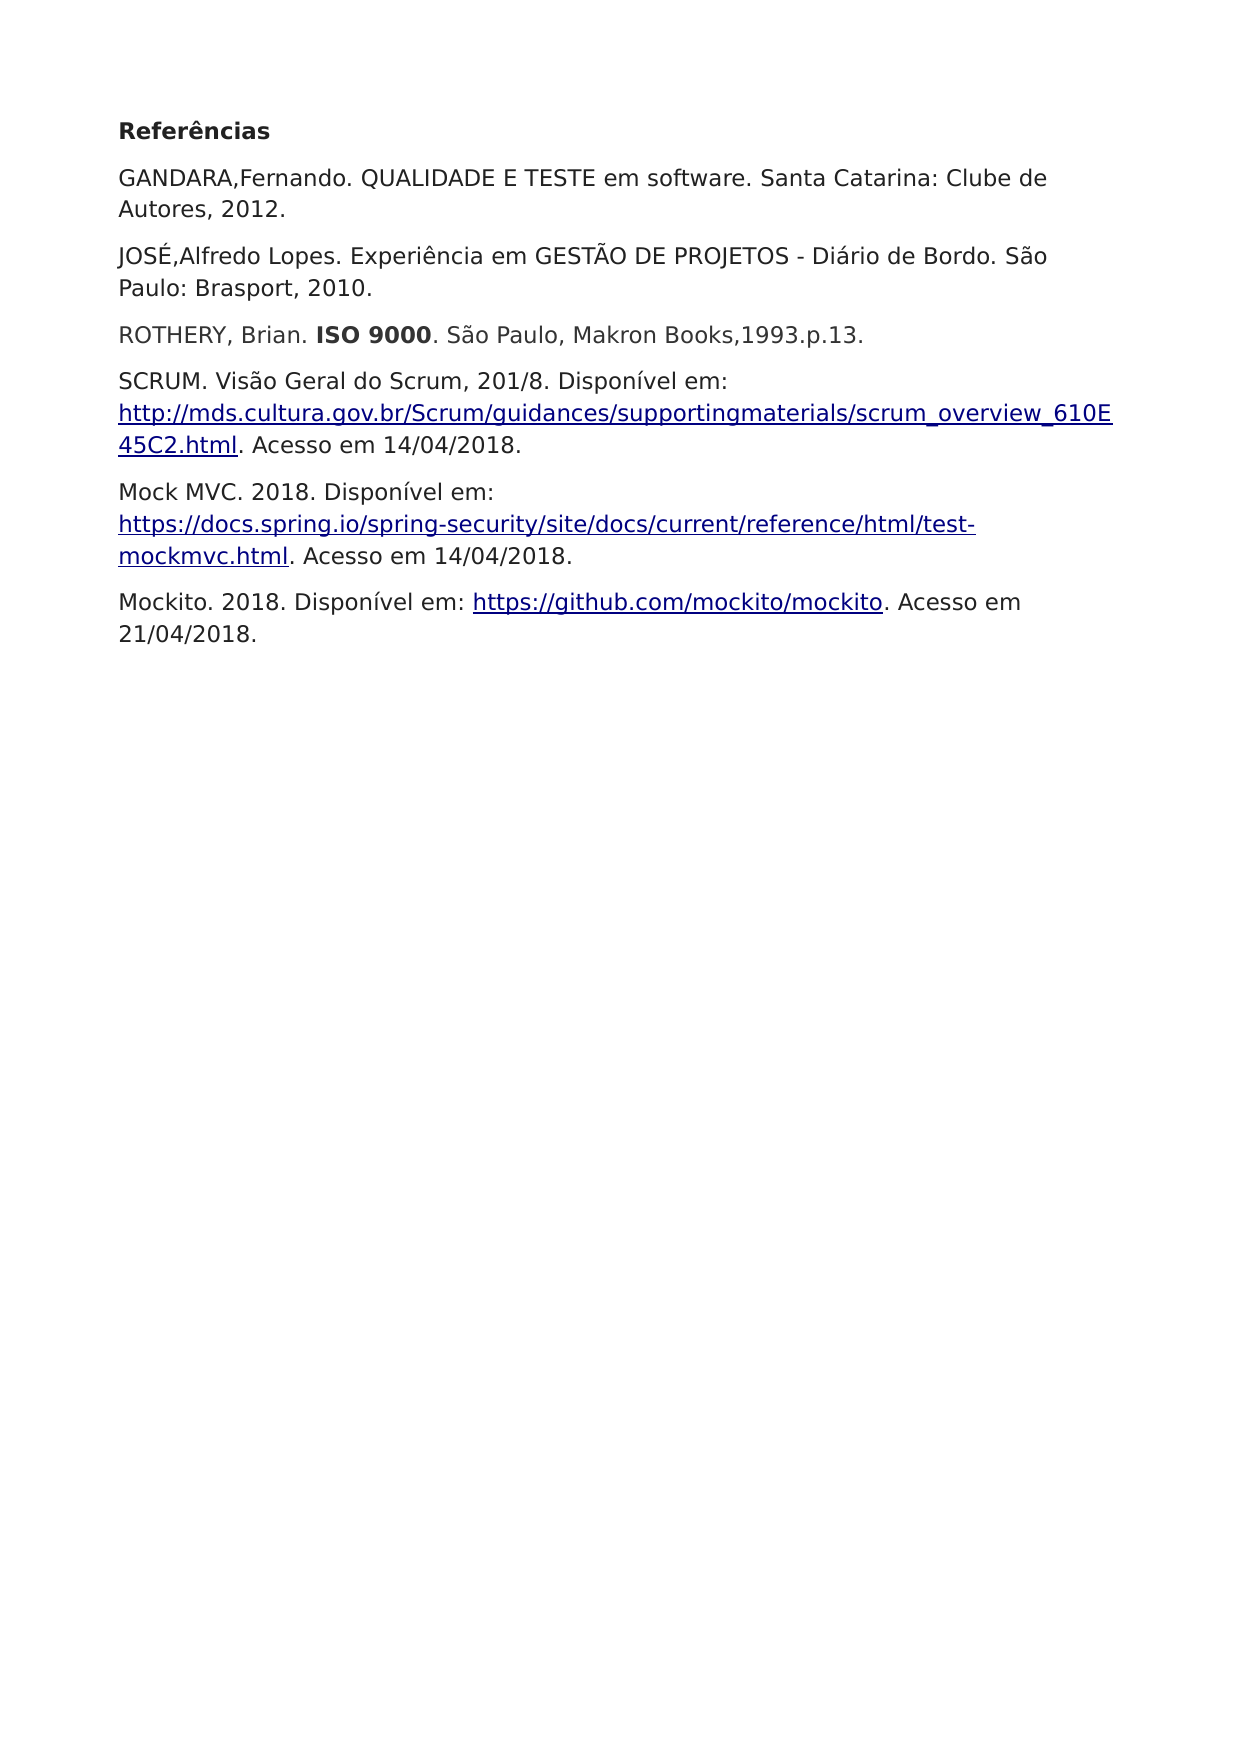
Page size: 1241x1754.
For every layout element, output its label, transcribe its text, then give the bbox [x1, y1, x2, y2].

text Mock MVC. 2018. Disponível em: https://docs.spring.io/spring-security/site/docs/current/reference/html/test-mockmvc.html. Acesso em 14/04/2018. [118, 479, 1122, 569]
text SCRUM. Visão Geral do Scrum, 201/8. Disponível em: http://mds.cultura.gov.br/Scrum/guidances/supportingmaterials/scrum_overview_610E45C2.html. Acesso em 14/04/2018. [118, 368, 1122, 459]
text GANDARA,Fernando. QUALIDADE E TESTE em software. Santa Catarina: Clube de Autores, 2012. [118, 165, 1122, 223]
text JOSÉ,Alfredo Lopes. Experiência em GESTÃO DE PROJETOS - Diário de Bordo. São Paulo: Brasport, 2010. [118, 243, 1122, 302]
text Mockito. 2018. Disponível em: https://github.com/mockito/mockito. Acesso em 21/04/2018. [118, 589, 1122, 648]
text ROTHERY, Brian. ISO 9000. São Paulo, Makron Books,1993.p.13. [118, 322, 1122, 348]
text Referências [118, 118, 1122, 145]
